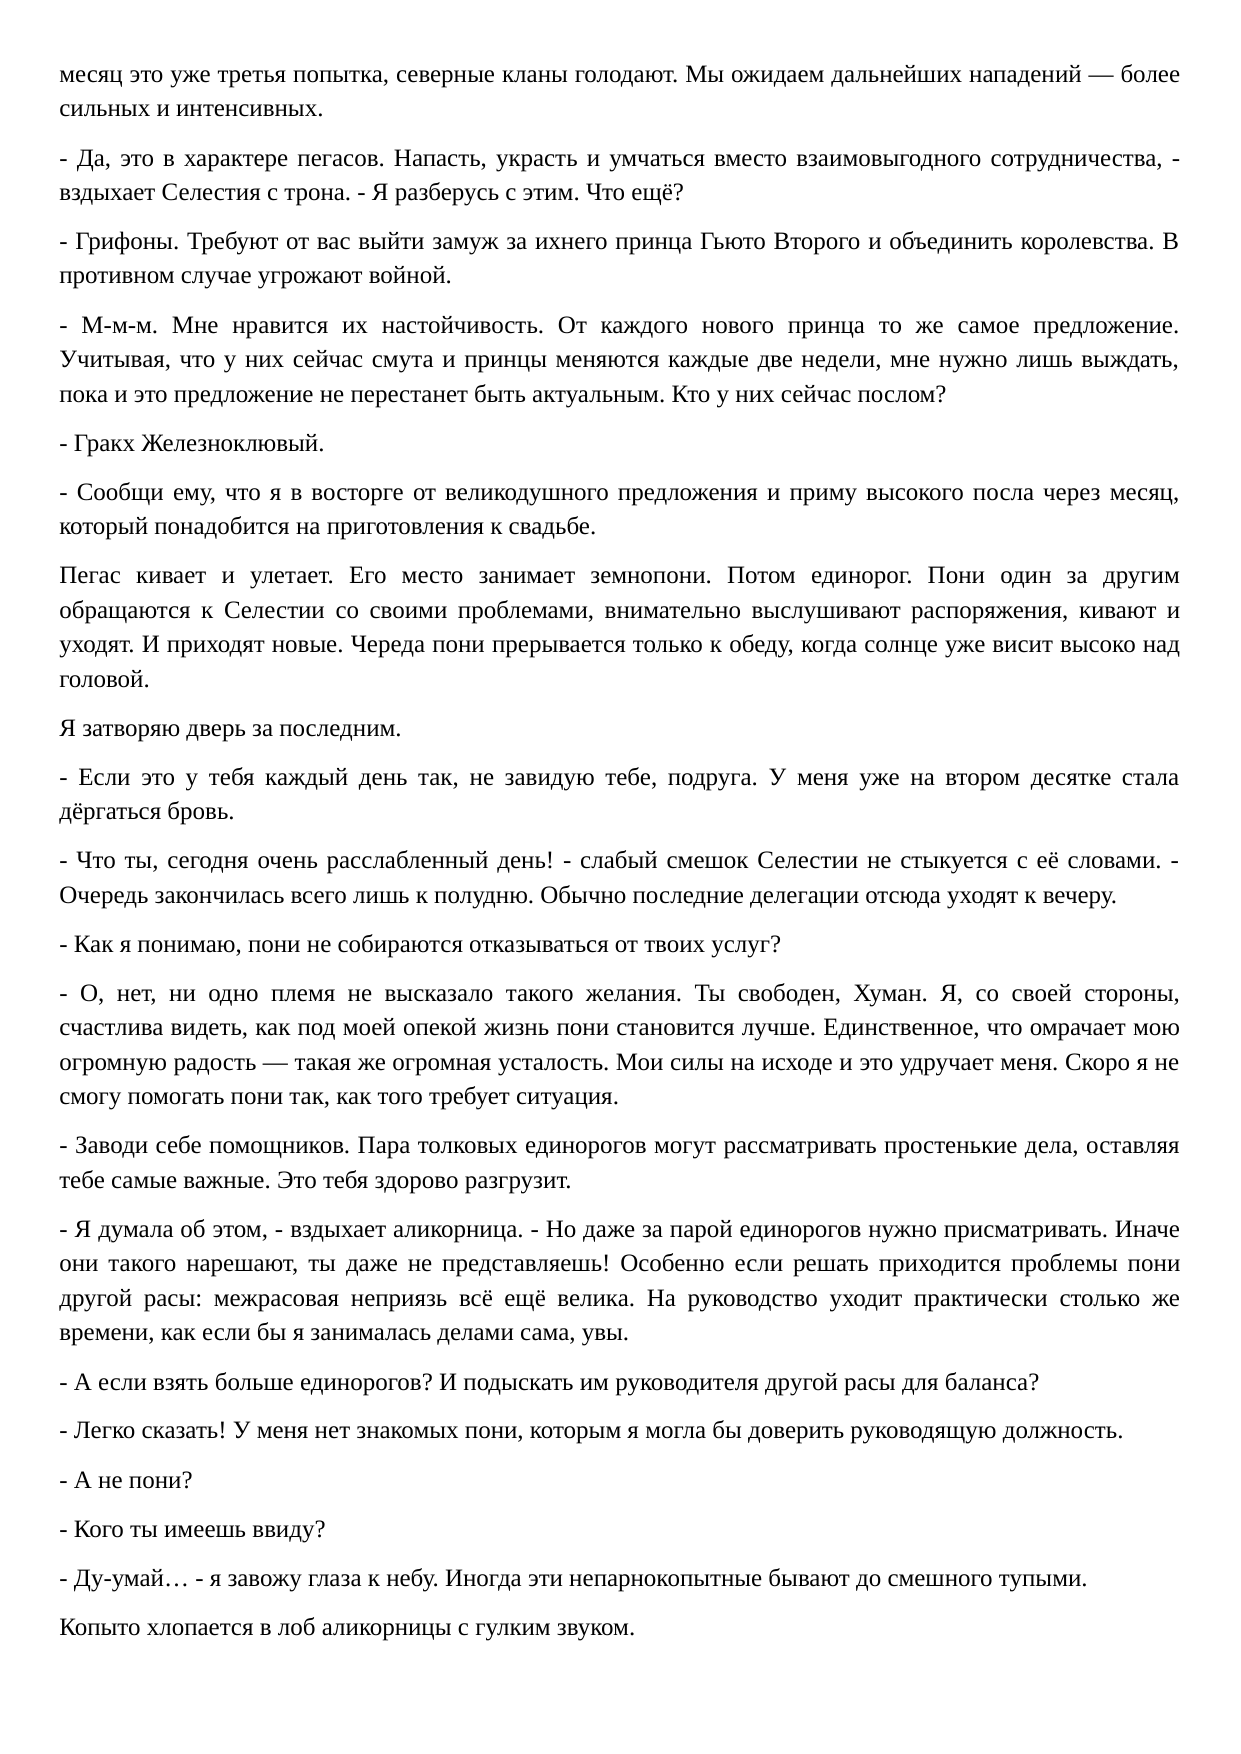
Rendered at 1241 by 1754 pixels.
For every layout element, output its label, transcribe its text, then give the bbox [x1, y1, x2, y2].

text - Сообщи ему, что я в восторге от великодушного предложения и приму высокого посла через месяц, который понадобится на приготовления к свадьбе. [59, 477, 1181, 540]
text - Заводи себе помощников. Пара толковых единорогов могут рассматривать простенькие дела, оставляя тебе самые важные. Это тебя здорово разгрузит. [59, 1131, 1181, 1194]
text Копыто хлопается в лоб аликорницы с гулким звуком. [59, 1612, 1181, 1641]
text - Кого ты имеешь ввиду? [59, 1514, 1181, 1542]
text - Как я понимаю, пони не собираются отказываться от твоих услуг? [59, 929, 1181, 958]
text - Грифоны. Требуют от вас выйти замуж за ихнего принца Гьюто Второго и объединить королевства. В противном случае угрожают войной. [59, 226, 1181, 289]
text - Ду-умай… - я завожу глаза к небу. Иногда эти непарнокопытные бывают до смешного тупыми. [59, 1563, 1181, 1592]
text - Легко сказать! У меня нет знакомых пони, которым я могла бы доверить руководящую должность. [59, 1416, 1181, 1444]
text - О, нет, ни одно племя не высказало такого желания. Ты свободен, Хуман. Я, со своей стороны, счастлива видеть, как под моей опекой жизнь пони становится лучше. Единственное, что омрачает мою огромную радость — такая же огромная усталость. Мои силы на исходе и это удручает меня. Скоро я не смогу помогать пони так, как того требует ситуация. [59, 978, 1181, 1110]
text - Гракх Железноклювый. [59, 428, 1181, 456]
text - Я думала об этом, - вздыхает аликорница. - Но даже за парой единорогов нужно присматривать. Иначе они такого нарешают, ты даже не представляешь! Особенно если решать приходится проблемы пони другой расы: межрасовая неприязь всё ещё велика. На руководство уходит практически столько же времени, как если бы я занималась делами сама, увы. [59, 1214, 1181, 1346]
text - М-м-м. Мне нравится их настойчивость. От каждого нового принца то же самое предложение. Учитывая, что у них сейчас смута и принцы меняются каждые две недели, мне нужно лишь выждать, пока и это предложение не перестанет быть актуальным. Кто у них сейчас послом? [59, 310, 1181, 407]
text Пегас кивает и улетает. Его место занимает земнопони. Потом единорог. Пони один за другим обращаются к Селестии со своими проблемами, внимательно выслушивают распоряжения, кивают и уходят. И приходят новые. Череда пони прерывается только к обеду, когда солнце уже висит высоко над головой. [59, 560, 1181, 692]
text Я затворяю дверь за последним. [59, 713, 1181, 742]
text - Если это у тебя каждый день так, не завидую тебе, подруга. У меня уже на втором десятке стала дёргаться бровь. [59, 762, 1181, 825]
text - Да, это в характере пегасов. Напасть, украсть и умчаться вместо взаимовыгодного сотрудничества, - вздыхает Селестия с трона. - Я разберусь с этим. Что ещё? [59, 143, 1181, 206]
text - А не пони? [59, 1465, 1181, 1493]
text - А если взять больше единорогов? И подыскать им руководителя другой расы для баланса? [59, 1367, 1181, 1395]
text месяц это уже третья попытка, северные кланы голодают. Мы ожидаем дальнейших нападений — более сильных и интенсивных. [59, 59, 1181, 122]
text - Что ты, сегодня очень расслабленный день! - слабый смешок Селестии не стыкуется с её словами. - Очередь закончилась всего лишь к полудню. Обычно последние делегации отсюда уходят к вечеру. [59, 845, 1181, 909]
